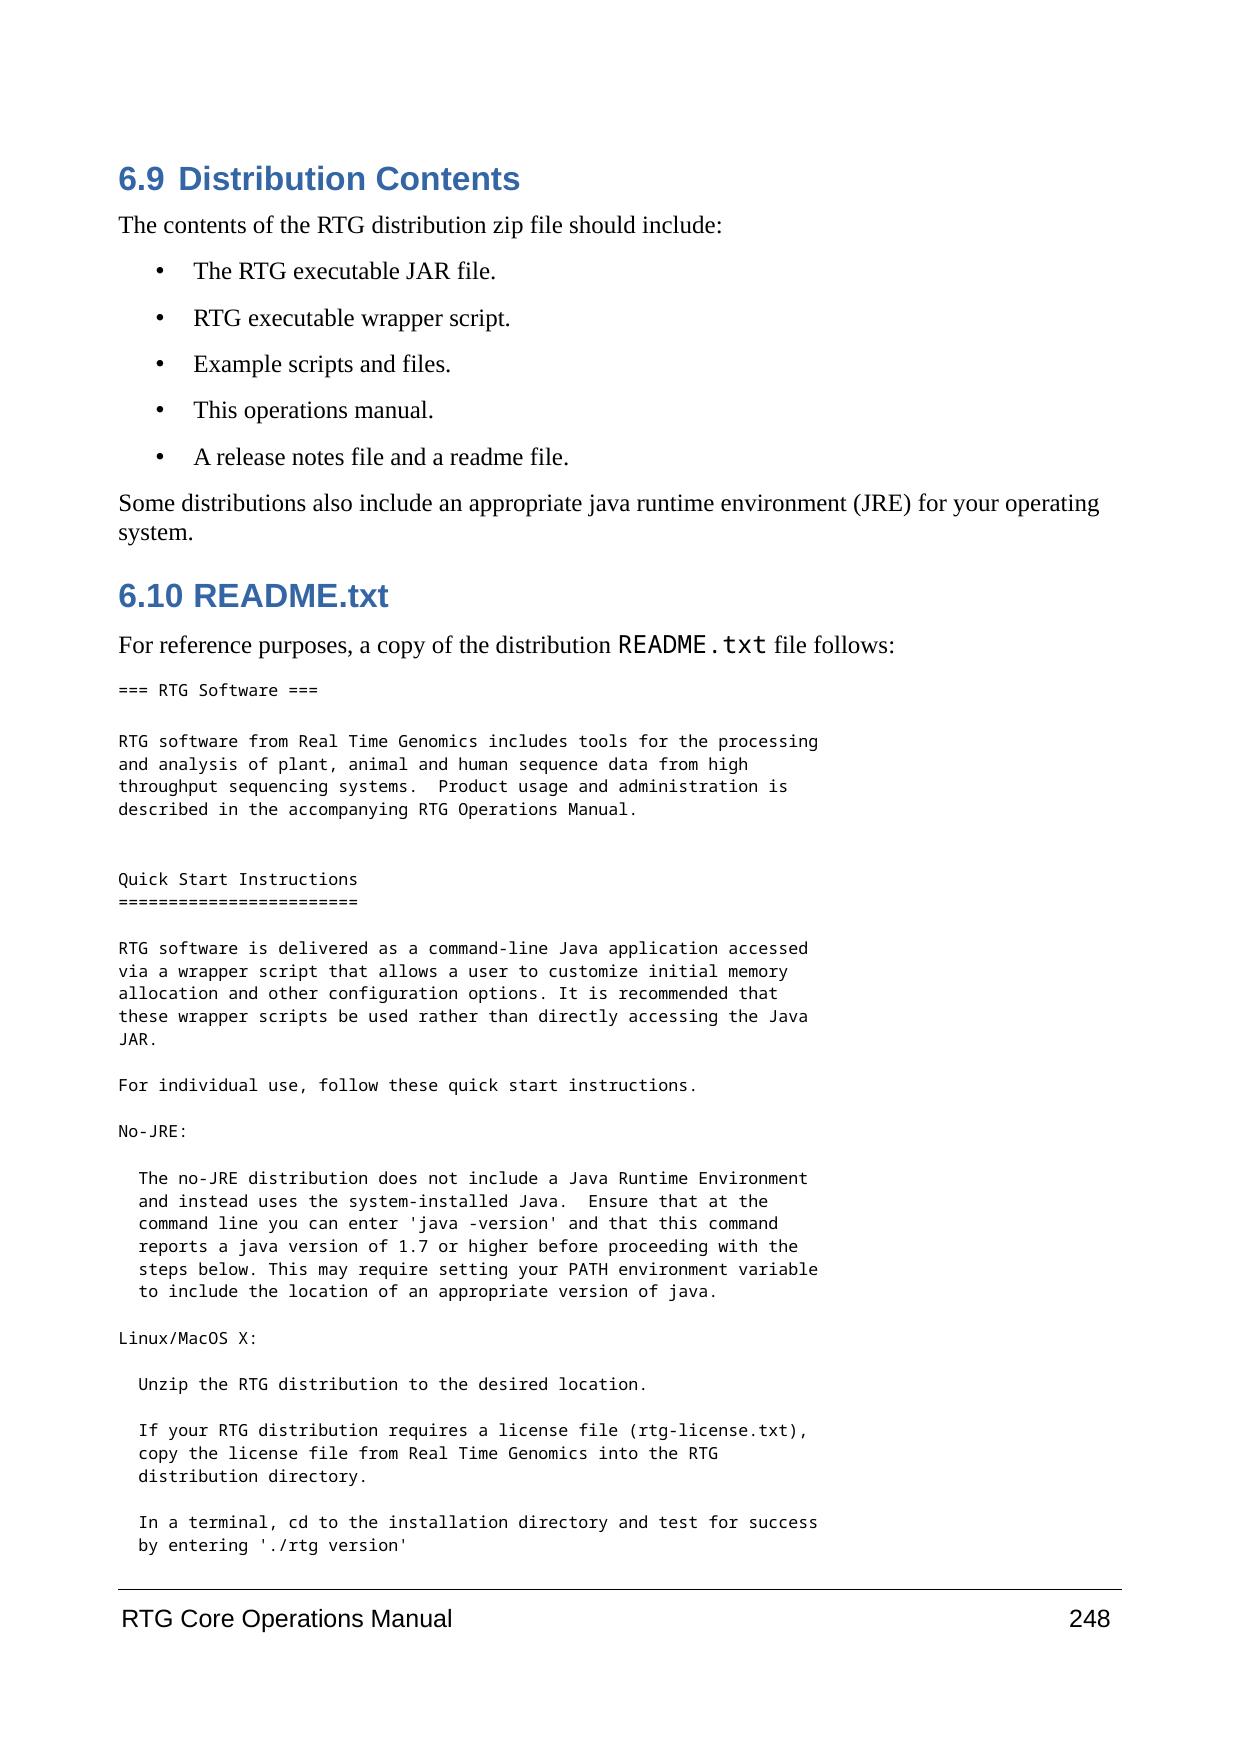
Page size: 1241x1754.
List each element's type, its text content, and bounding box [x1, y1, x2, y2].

text allocation and other configuration options. It is recommended that [118, 982, 1122, 1005]
list RTG executable wrapper script. [156, 303, 1122, 331]
list A release notes file and a readme file. [156, 442, 1122, 471]
text If your RTG distribution requires a license file (rtg-license.txt), [118, 1419, 1122, 1442]
text RTG software from Real Time Genomics includes tools for the processing [118, 729, 1122, 752]
text described in the accompanying RTG Operations Manual. [118, 797, 1122, 820]
text === RTG Software === [118, 678, 1122, 701]
text For reference purposes, a copy of the distribution README.txt file follows: [118, 626, 1122, 661]
text command line you can enter 'java -version' and that this command [118, 1212, 1122, 1234]
subtitle Distribution Contents [118, 159, 1122, 197]
text and instead uses the system-installed Java. Ensure that at the [118, 1189, 1122, 1212]
text No-JRE: [118, 1120, 1122, 1143]
text distribution directory. [118, 1464, 1122, 1487]
text reports a java version of 1.7 or higher before proceeding with the [118, 1234, 1122, 1257]
text For individual use, follow these quick start instructions. [118, 1074, 1122, 1096]
list This operations manual. [156, 396, 1122, 424]
text The contents of the RTG distribution zip file should include: [118, 210, 1122, 238]
text by entering './rtg version' [118, 1533, 1122, 1556]
text these wrapper scripts be used rather than directly accessing the Java [118, 1005, 1122, 1027]
list Example scripts and files. [156, 349, 1122, 378]
text In a terminal, cd to the installation directory and test for success [118, 1511, 1122, 1533]
text Linux/MacOS X: [118, 1326, 1122, 1349]
text ======================== [118, 890, 1122, 913]
text copy the license file from Real Time Genomics into the RTG [118, 1442, 1122, 1464]
text steps below. This may require setting your PATH environment variable [118, 1257, 1122, 1280]
text throughput sequencing systems. Product usage and administration is [118, 775, 1122, 797]
text via a wrapper script that allows a user to customize initial memory [118, 959, 1122, 982]
text JAR. [118, 1027, 1122, 1050]
text RTG software is delivered as a command-line Java application accessed [118, 937, 1122, 959]
text to include the location of an appropriate version of java. [118, 1280, 1122, 1303]
text Unzip the RTG distribution to the desired location. [118, 1373, 1122, 1395]
text Some distributions also include an appropriate java runtime environment (JRE) for your operating system. [118, 488, 1122, 546]
list The RTG executable JAR file. [156, 256, 1122, 285]
text Quick Start Instructions [118, 867, 1122, 890]
text The no-JRE distribution does not include a Java Runtime Environment [118, 1166, 1122, 1189]
text and analysis of plant, animal and human sequence data from high [118, 752, 1122, 775]
subtitle README.txt [118, 575, 1122, 614]
